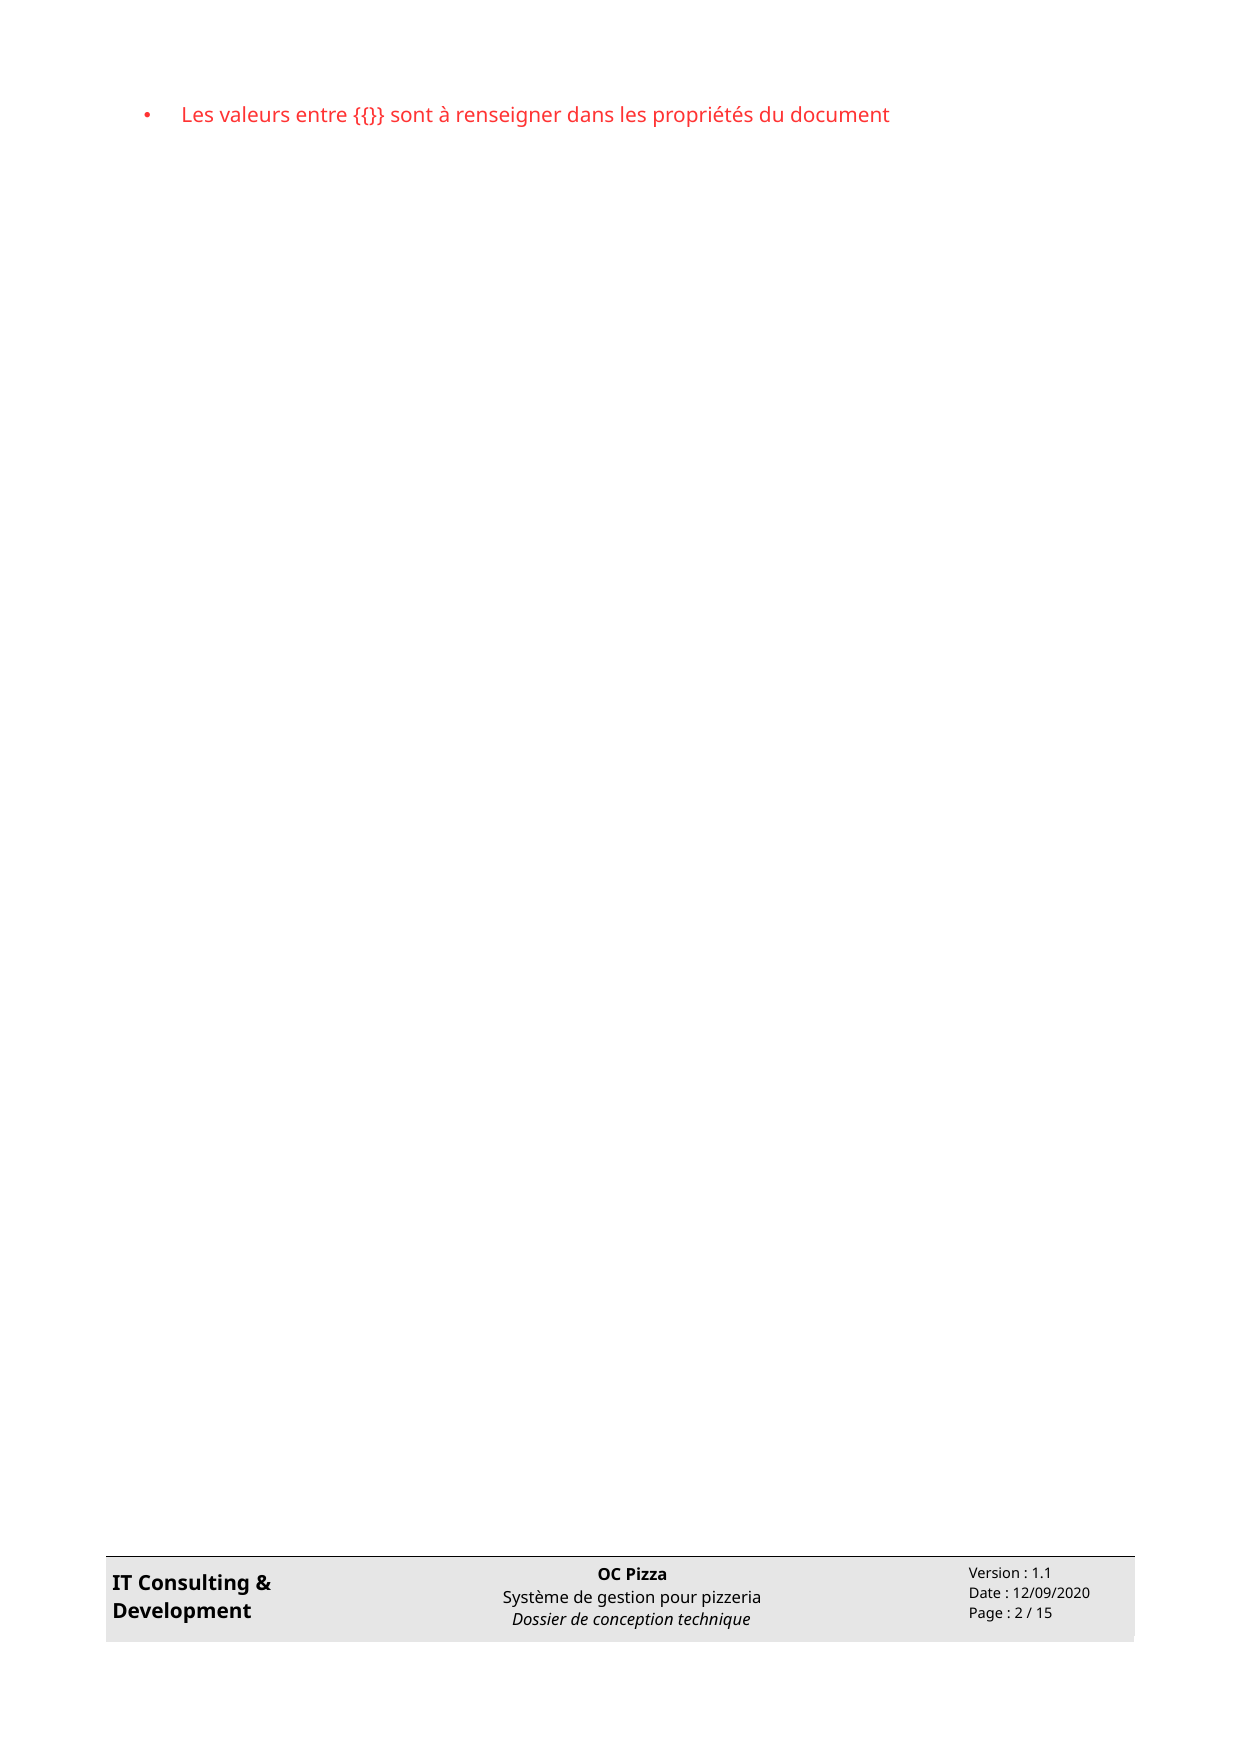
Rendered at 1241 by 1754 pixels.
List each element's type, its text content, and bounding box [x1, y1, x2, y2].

list Les valeurs entre {{}} sont à renseigner dans les propriétés du document [144, 100, 1134, 129]
